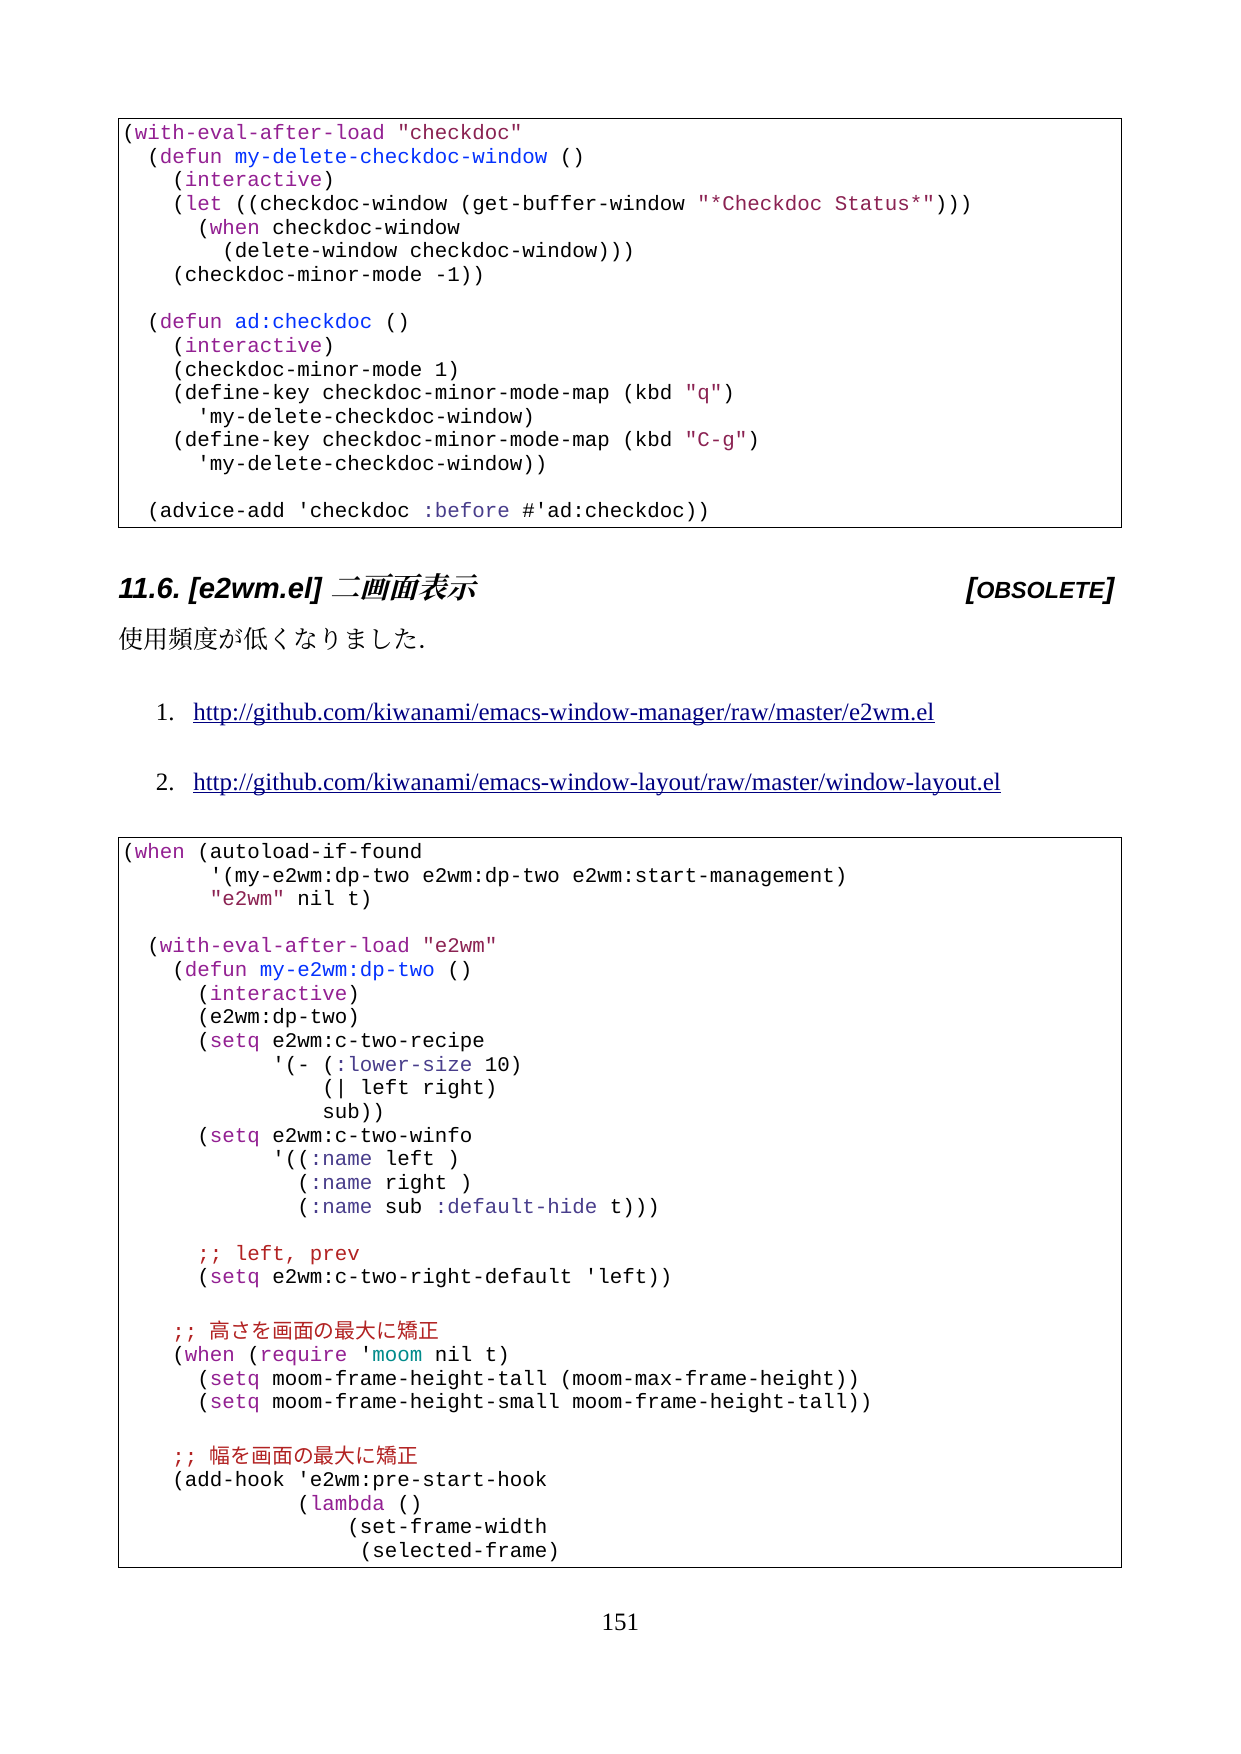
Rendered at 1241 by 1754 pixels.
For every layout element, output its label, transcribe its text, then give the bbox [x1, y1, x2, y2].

text (defun my-e2wm:dp-two () [119, 955, 1121, 979]
text (add-hook 'e2wm:pre-start-hook [119, 1465, 1121, 1489]
subtitle [e2wm.el] 二画面表示 [obsolete] [118, 565, 1122, 607]
list http://github.com/kiwanami/emacs-window-layout/raw/master/window-layout.el [156, 767, 1122, 824]
text (when checkdoc-window [119, 213, 1121, 236]
text ;; 高さを画面の最大に矯正 [119, 1310, 1121, 1340]
text (| left right) [119, 1073, 1121, 1097]
text (set-frame-width [119, 1513, 1121, 1536]
text (interactive) [119, 165, 1121, 189]
text (setq moom-frame-height-tall (moom-max-frame-height)) [119, 1364, 1121, 1388]
text (with-eval-after-load "checkdoc" [119, 119, 1121, 142]
text (define-key checkdoc-minor-mode-map (kbd "q") [119, 378, 1121, 402]
text (when (autoload-if-found [119, 838, 1121, 861]
text (define-key checkdoc-minor-mode-map (kbd "C-g") [119, 426, 1121, 449]
text (selected-frame) [119, 1536, 1121, 1567]
text (:name right ) [119, 1168, 1121, 1192]
text (setq e2wm:c-two-recipe [119, 1026, 1121, 1050]
text (setq e2wm:c-two-winfo [119, 1121, 1121, 1144]
text (when (require 'moom nil t) [119, 1340, 1121, 1364]
text (defun my-delete-checkdoc-window () [119, 142, 1121, 165]
text (checkdoc-minor-mode -1)) [119, 260, 1121, 284]
text (checkdoc-minor-mode 1) [119, 354, 1121, 378]
text (lambda () [119, 1489, 1121, 1513]
text '((:name left ) [119, 1144, 1121, 1168]
text '(- (:lower-size 10) [119, 1050, 1121, 1073]
text (advice-add 'checkdoc :before #'ad:checkdoc)) [119, 496, 1121, 527]
text (with-eval-after-load "e2wm" [119, 932, 1121, 955]
text (setq e2wm:c-two-right-default 'left)) [119, 1263, 1121, 1286]
text (:name sub :default-hide t))) [119, 1192, 1121, 1215]
text "e2wm" nil t) [119, 884, 1121, 908]
text (interactive) [119, 979, 1121, 1002]
text sub)) [119, 1097, 1121, 1121]
text (setq moom-frame-height-small moom-frame-height-tall)) [119, 1388, 1121, 1411]
text (defun ad:checkdoc () [119, 307, 1121, 331]
text 'my-delete-checkdoc-window)) [119, 449, 1121, 473]
text (let ((checkdoc-window (get-buffer-window "*Checkdoc Status*"))) [119, 189, 1121, 213]
text ;; left, prev [119, 1239, 1121, 1263]
text (delete-window checkdoc-window))) [119, 236, 1121, 260]
text 'my-delete-checkdoc-window) [119, 402, 1121, 426]
text ;; 幅を画面の最大に矯正 [119, 1435, 1121, 1465]
text 使用頻度が低くなりました． [118, 620, 1122, 684]
text (e2wm:dp-two) [119, 1002, 1121, 1026]
text '(my-e2wm:dp-two e2wm:dp-two e2wm:start-management) [119, 861, 1121, 884]
list http://github.com/kiwanami/emacs-window-manager/raw/master/e2wm.el [156, 697, 1122, 754]
text (interactive) [119, 331, 1121, 354]
